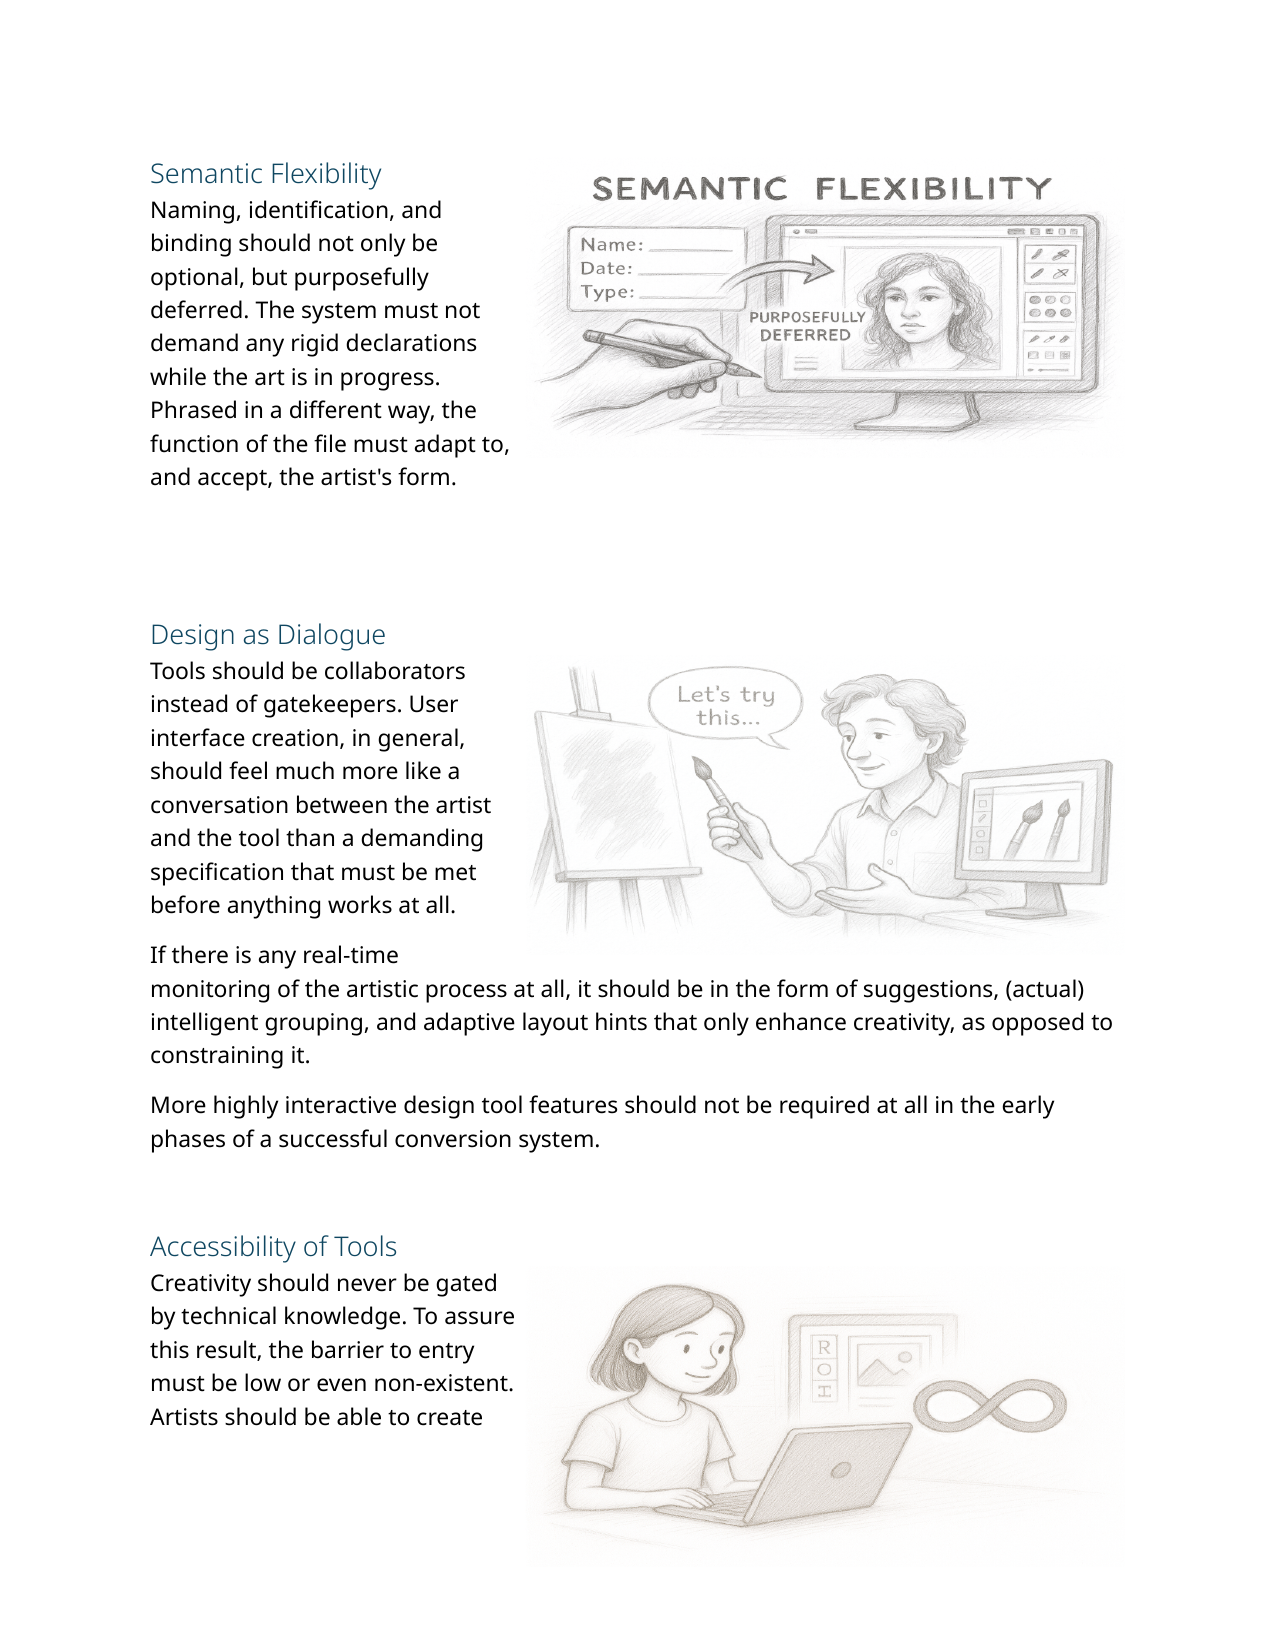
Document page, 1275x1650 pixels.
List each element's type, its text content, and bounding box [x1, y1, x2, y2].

subtitle Design as Dialogue [150, 616, 1125, 652]
text More highly interactive design tool features should not be required at all in the early phases of a successful conversion system. [150, 1089, 1125, 1154]
subtitle Semantic Flexibility [150, 154, 1125, 191]
picture [525, 157, 1125, 458]
subtitle Accessibility of Tools [150, 1227, 1125, 1264]
picture [525, 655, 1125, 955]
text Creativity should never be gated by technical knowledge. To assure this result, the barrier to entry must be low or even non-existent. Artists should be able to create [150, 1267, 525, 1432]
text Naming, identification, and binding should not only be optional, but purposefully deferred. The system must not demand any rigid declarations while the art is in progress. Phrased in a different way, the function of the file must adapt to, and accept, the artist's form. [150, 193, 1125, 492]
text If there is any real-time monitoring of the artistic process at all, it should be in the form of suggestions, (actual) intelligent grouping, and adaptive layout hints that only enhance creativity, as opposed to constraining it. [150, 939, 1125, 1071]
text Tools should be collaborators instead of gatekeepers. User interface creation, in general, should feel much more like a conversation between the artist and the tool than a demanding specification that must be met before anything works at all. [150, 655, 525, 920]
picture [525, 1266, 1125, 1567]
